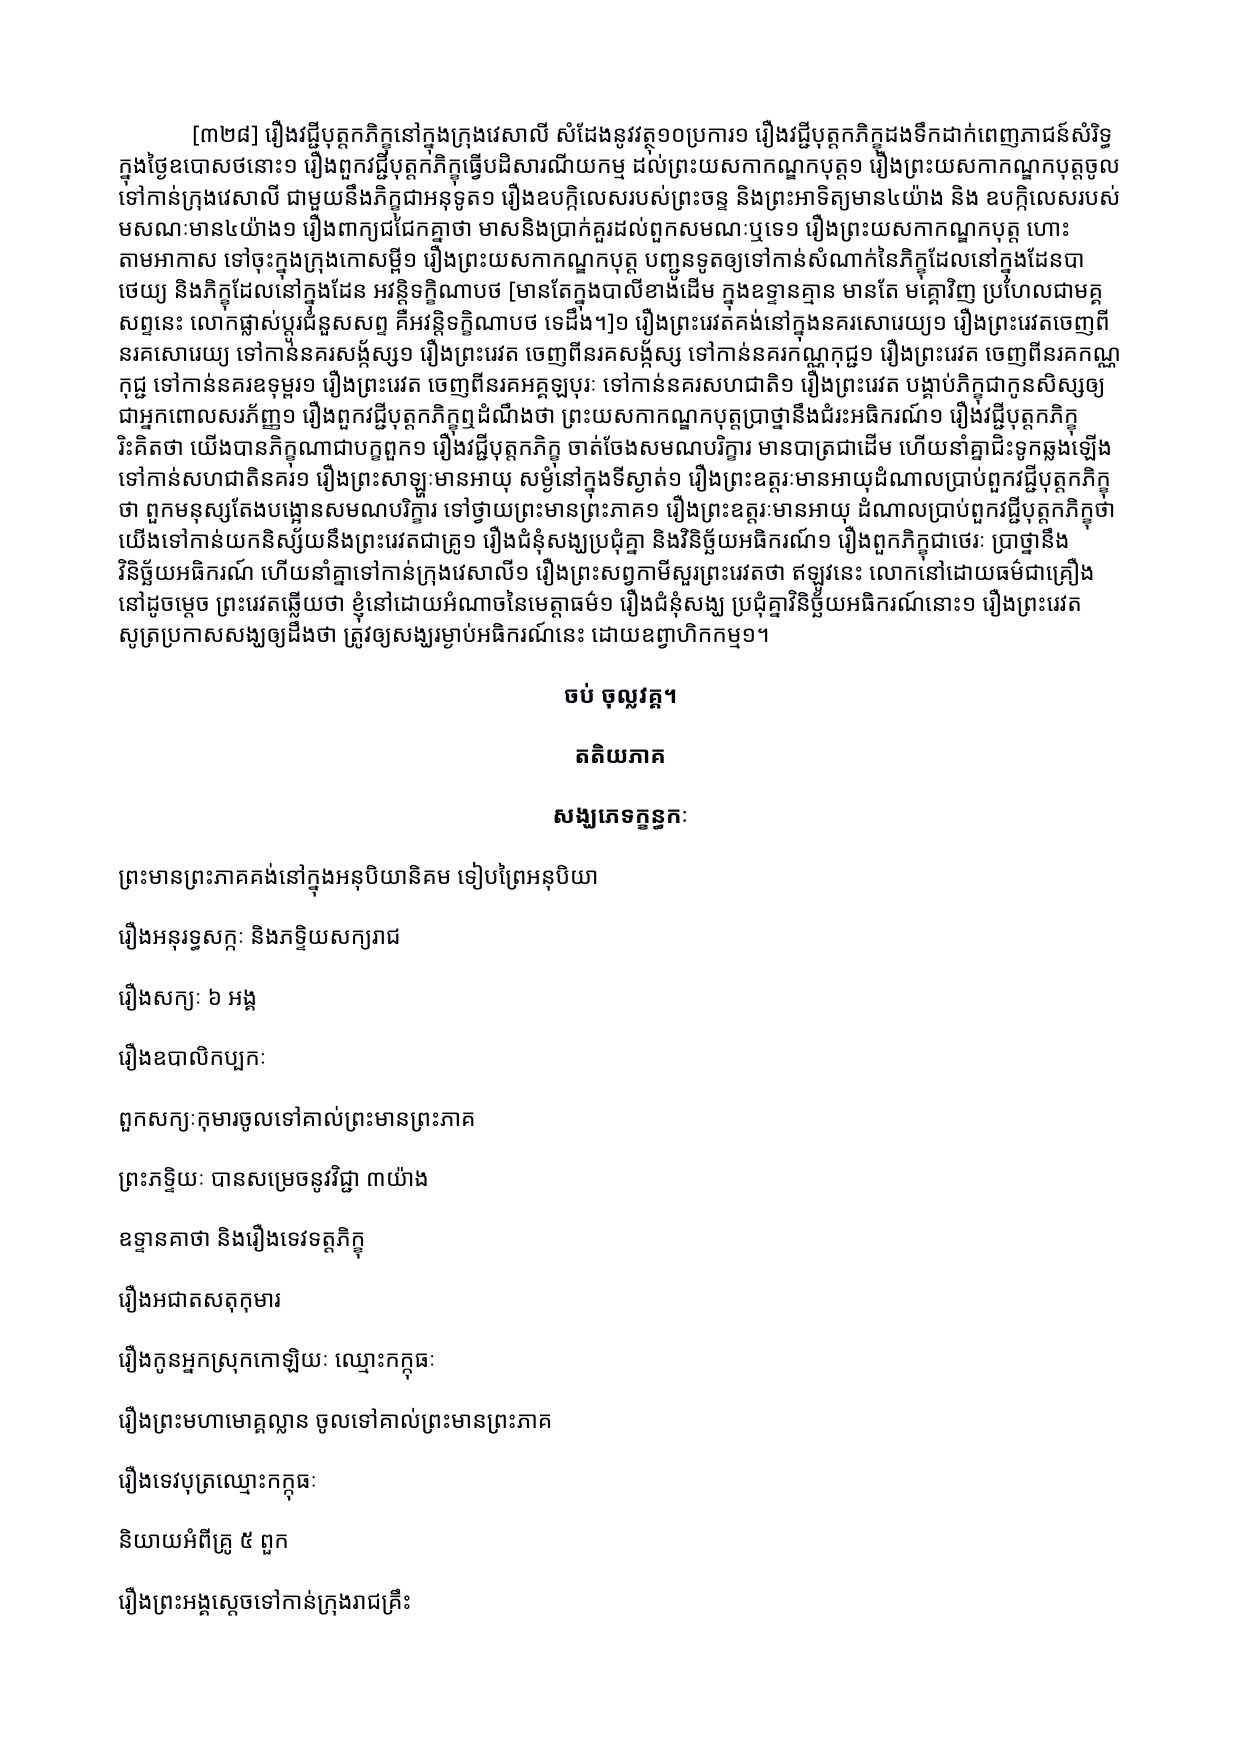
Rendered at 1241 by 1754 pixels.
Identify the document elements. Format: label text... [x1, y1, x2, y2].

text ពួកសក្យៈកុមារចូលទៅគាល់ព្រះមានព្រះភាគ [118, 1101, 1122, 1133]
text រឿងសក្យៈ ៦ អង្គ [118, 981, 1122, 1012]
text រឿងព្រះមហាមោគ្គល្លាន ចូលទៅគាល់ព្រះមានព្រះភាគ [118, 1403, 1122, 1435]
text រឿងឧបាលិកប្បកៈ [118, 1041, 1122, 1072]
text រឿងអជាតសតុកុមារ [118, 1283, 1122, 1314]
text តតិយភាគ [118, 739, 1122, 770]
text រឿងព្រះអង្គស្តេចទៅកាន់ក្រុងរាជគ្រឹះ [118, 1585, 1122, 1616]
text [៣២៨] រឿងវជ្ជីបុត្តកភិក្ខុនៅក្នុងក្រុងវេសាលី សំដែងនូវវត្ថុ១០ប្រការ១ រឿង​វជ្ជីបុត្តកភិក្ខុ​ដងទឹកដាក់ពេញភាជន៍សំរិទ្ធ ក្នុងថ្ងៃឧបោសថនោះ១ រឿងពួកវជ្ជីបុត្តកភិក្ខុធ្វើបដិសារណីយកម្ម ដល់ព្រះយសកាកណ្ឌកបុត្ត១ រឿងព្រះយសកាកណ្ឌកបុត្តចូលទៅកាន់ក្រុងវេសាលី ជាមួយ​នឹង​ភិក្ខុជាអនុទូត១ រឿងឧបក្កិលេសរបស់ព្រះចន្ទ និងព្រះអាទិត្យមាន៤យ៉ាង និង ឧបក្កិលេស​របស់មសណៈមាន៤យ៉ាង១ រឿង​ពាក្យជជែកគ្នាថា មាសនិងប្រាក់គួរដល់ពួកសមណៈឬទេ១ រឿងព្រះយសកាកណ្ឌកបុត្ត ហោះតាមអាកាស​ ទៅចុះក្នុងក្រុងកោសម្ពី១ រឿងព្រះយសកាកណ្ឌកបុត្ត បញ្ជូនទូតឲ្យទៅកាន់សំណាក់នៃភិក្ខុដែលនៅក្នុងដែនបាថេយ្យ និងភិក្ខុដែលនៅក្នុងដែន អវន្តិទក្ខិណាបថ [មានតែក្នុងបាលីខាងដើម ក្នុងឧទ្ទានគ្មាន មានតែ មគ្គោវិញ ប្រហែលជាមគ្គសព្ទនេះ លោកផ្លាស់ប្តូរជំនួសសព្ទ គឺអវន្តិទក្ខិណាបថ ទេដឹង។]១ រឿង​ព្រះរេវតគង់នៅក្នុងនគរសោរេយ្យ១ រឿង​ព្រះរេវតចេញពីនរគសោរេយ្យ ទៅកាន់នគរសង្ក័ស្ស១ រឿង​ព្រះរេវត ចេញពីនរគសង្ក័ស្ស ទៅកាន់នគរកណ្ណកុជ្ជ១ រឿង​ព្រះរេវត ចេញពីនរគកណ្ណកុជ្ជ ទៅកាន់នគរឧទុម្ពរ១ រឿង​ព្រះរេវត ចេញពីនរគអគ្គឡបុរៈ ទៅកាន់នគរសហជាតិ១ រឿង​ព្រះរេវត បង្គាប់ភិក្ខុជាកូនសិស្សឲ្យជាអ្នកពោលសរភ័ញ្ញ១ រឿងពួកវជ្ជីបុត្តកភិក្ខុឮដំណឹងថា ព្រះយសកាកណ្ឌកបុត្តប្រាថ្នានឹងជំរះអធិករណ៍១ រឿងវជ្ជីបុត្តកភិក្ខុ រិះគិតថា យើងបាន​ភិក្ខុ​ណាជាបក្ខពួក១ រឿងវជ្ជីបុត្តកភិក្ខុ ចាត់ចែងសមណបរិក្ខារ មានបាត្រជាដើម ហើយនាំគ្នា​ជិះ​ទូកឆ្លងឡើងទៅកាន់សហជាតិនគរ១ រឿងព្រះសាឡ្ហៈមានអាយុ សម្ងំនៅក្នុងទីស្ងាត់១ រឿង​ព្រះឧត្តរៈមានអាយុដំណាលប្រាប់ពួកវជ្ជីបុត្តកភិក្ខុថា ពួកមនុស្សតែងបង្អោនសមណបរិក្ខារ ទៅថ្វាយ​ព្រះមានព្រះភាគ១ រឿងព្រះឧត្តរៈមានអាយុ ដំណាលប្រាប់ពួកវជ្ជីបុត្តកភិក្ខុថា យើង​ទៅកាន់យកនិស្ស័យ​នឹងព្រះរេវតជាគ្រូ១ រឿងជំនុំសង្ឃប្រជុំគ្នា និងវិនិច្ឆ័យអធិករណ៍១ រឿងពួក​ភិក្ខុជាថេរៈ ប្រាថ្នានឹងវិនិច្ឆ័យអធិករណ៍ ហើយនាំគ្នាទៅកាន់ក្រុងវេសាលី១ រឿង​ព្រះសព្វកាមី​សួរព្រះរេវតថា ឥឡូវនេះ លោកនៅដោយធម៌ជាគ្រឿងនៅដូចម្តេច ព្រះរេវតឆ្លើយថា ខ្ញុំនៅ​ដោយ​អំណាច​នៃមេត្តាធម៌១ រឿង​ជំនុំសង្ឃ ប្រជុំគ្នាវិនិច្ឆ័យអធិករណ៍នោះ១ រឿងព្រះរេវត សូត្រ​ប្រកាសសង្ឃឲ្យដឹងថា ត្រូវឲ្យសង្ឃរម្ងាប់អធិករណ៍នេះ ដោយឧព្វាហិកកម្ម១។ [118, 118, 1122, 649]
text និយាយអំពីគ្រូ ៥ ពួក [118, 1524, 1122, 1556]
text ព្រះភទ្ទិយៈ បានសម្រេចនូវវិជ្ជា ៣យ៉ាង [118, 1162, 1122, 1193]
text ឧទ្ទានគាថា និងរឿងទេវទត្តភិក្ខុ [118, 1222, 1122, 1253]
text រឿងកូនអ្នកស្រុកកោឡិយៈ ឈ្មោះកក្កុធៈ [118, 1343, 1122, 1374]
text ចប់ ចុល្លវគ្គ។ [118, 678, 1122, 710]
text រឿងទេវបុត្រឈ្មោះកក្កុធៈ [118, 1464, 1122, 1495]
text រឿងអនុរទ្ធសក្កៈ និងភទ្ទិយសក្យរាជ [118, 920, 1122, 951]
text ព្រះមានព្រះភាគគង់នៅក្នុងអនុបិយានិគម ទៀបព្រៃអនុបិយា [118, 860, 1122, 891]
text សង្ឃភេទក្ខន្ធកៈ [118, 799, 1122, 831]
